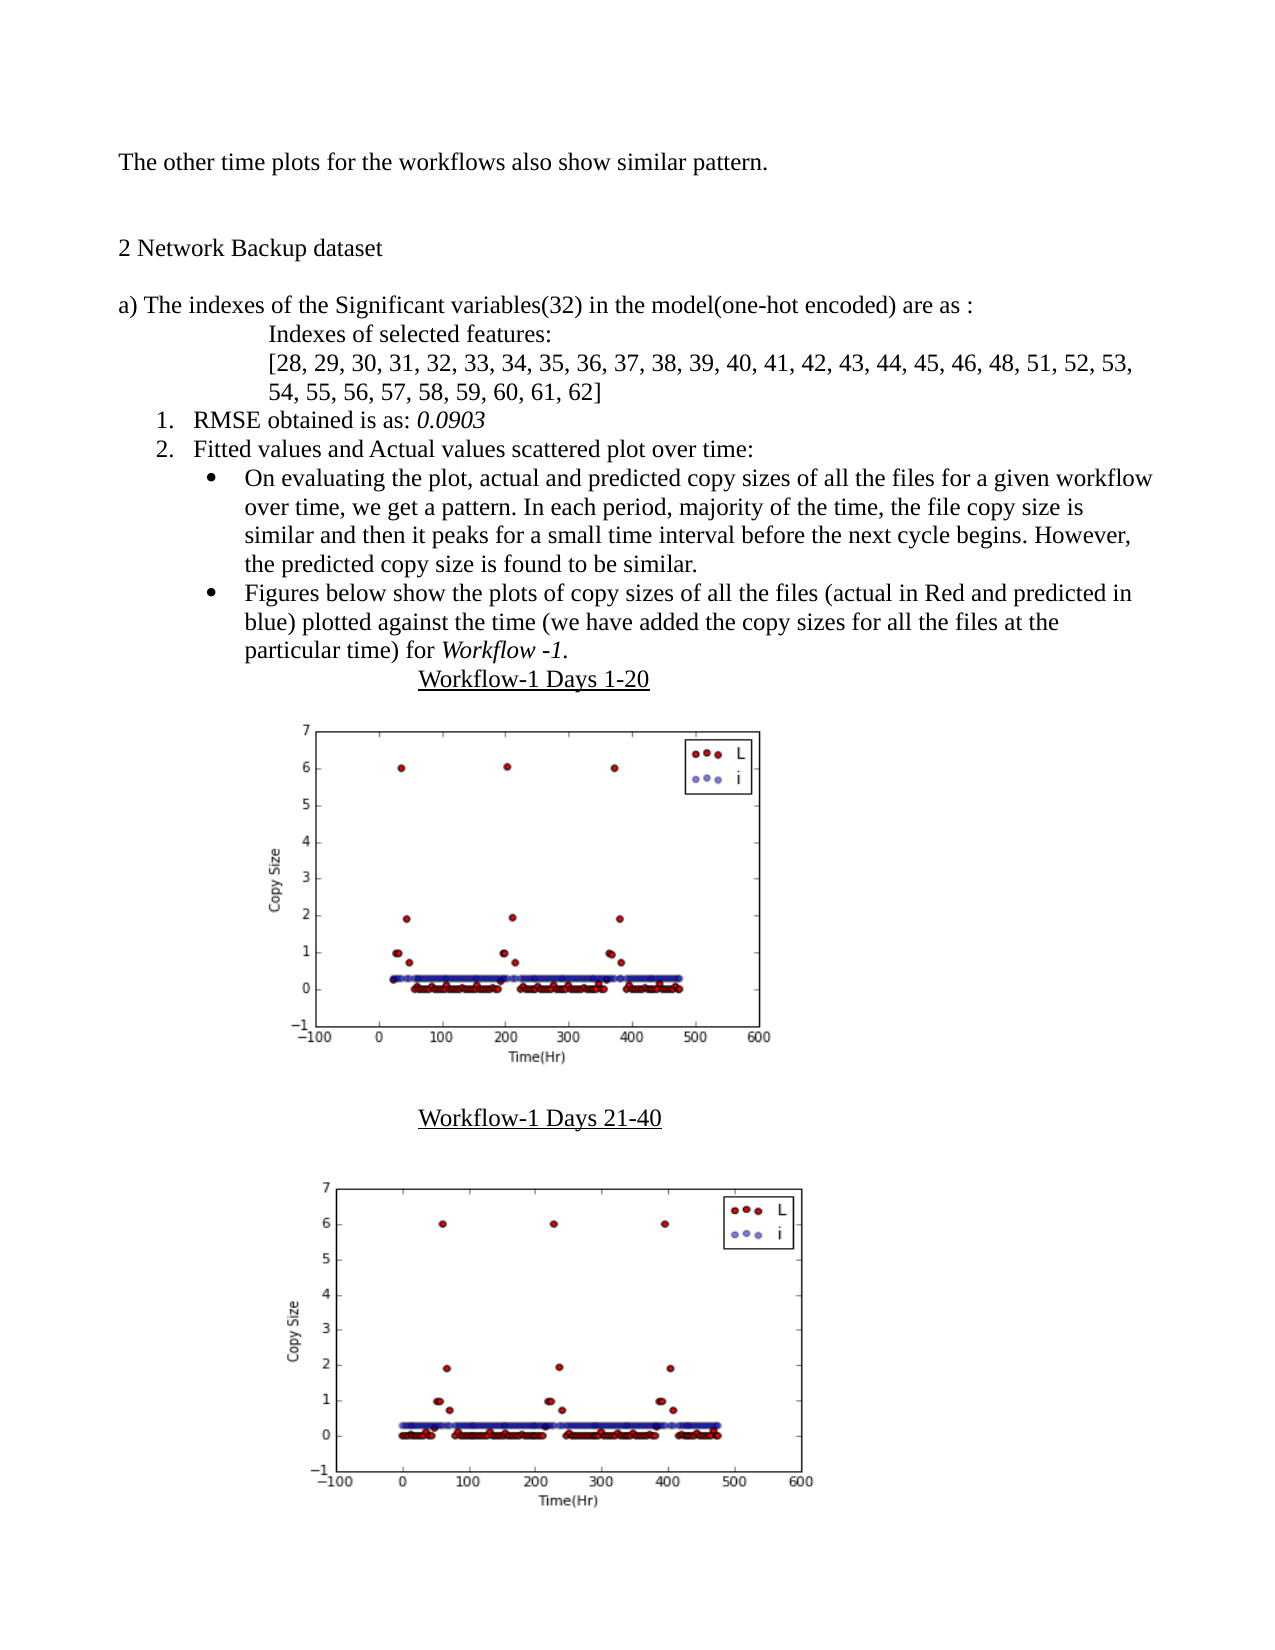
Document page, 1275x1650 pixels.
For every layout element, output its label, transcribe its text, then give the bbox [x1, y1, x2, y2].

list RMSE obtained is as: 0.0903 [156, 406, 1157, 434]
list Fitted values and Actual values scattered plot over time: [156, 434, 1157, 463]
list Figures below show the plots of copy sizes of all the files (actual in Red and predicted in blue) plotted against the time (we have added the copy sizes for all the files at the particular time) for Workflow -1. [207, 578, 1157, 664]
list Workflow-1 Days 1-20 [418, 664, 1157, 693]
picture [244, 693, 816, 1074]
picture [261, 1152, 861, 1517]
list Indexes of selected features: [268, 319, 1157, 348]
text 2 Network Backup dataset [118, 233, 1157, 262]
text a) The indexes of the Significant variables(32) in the model(one-hot encoded) are as : [118, 291, 1157, 319]
list [28, 29, 30, 31, 32, 33, 34, 35, 36, 37, 38, 39, 40, 41, 42, 43, 44, 45, 46, 48, 51, 52, 53, 54, 55, 56, 57, 58, 59, 60, 61, 62] [268, 348, 1157, 406]
text The other time plots for the workflows also show similar pattern. [118, 147, 1157, 176]
list Workflow-1 Days 21-40 [418, 1103, 1157, 1132]
list On evaluating the plot, actual and predicted copy sizes of all the files for a given workflow over time, we get a pattern. In each period, majority of the time, the file copy size is similar and then it peaks for a small time interval before the next cycle begins. However, the predicted copy size is found to be similar. [207, 463, 1157, 578]
